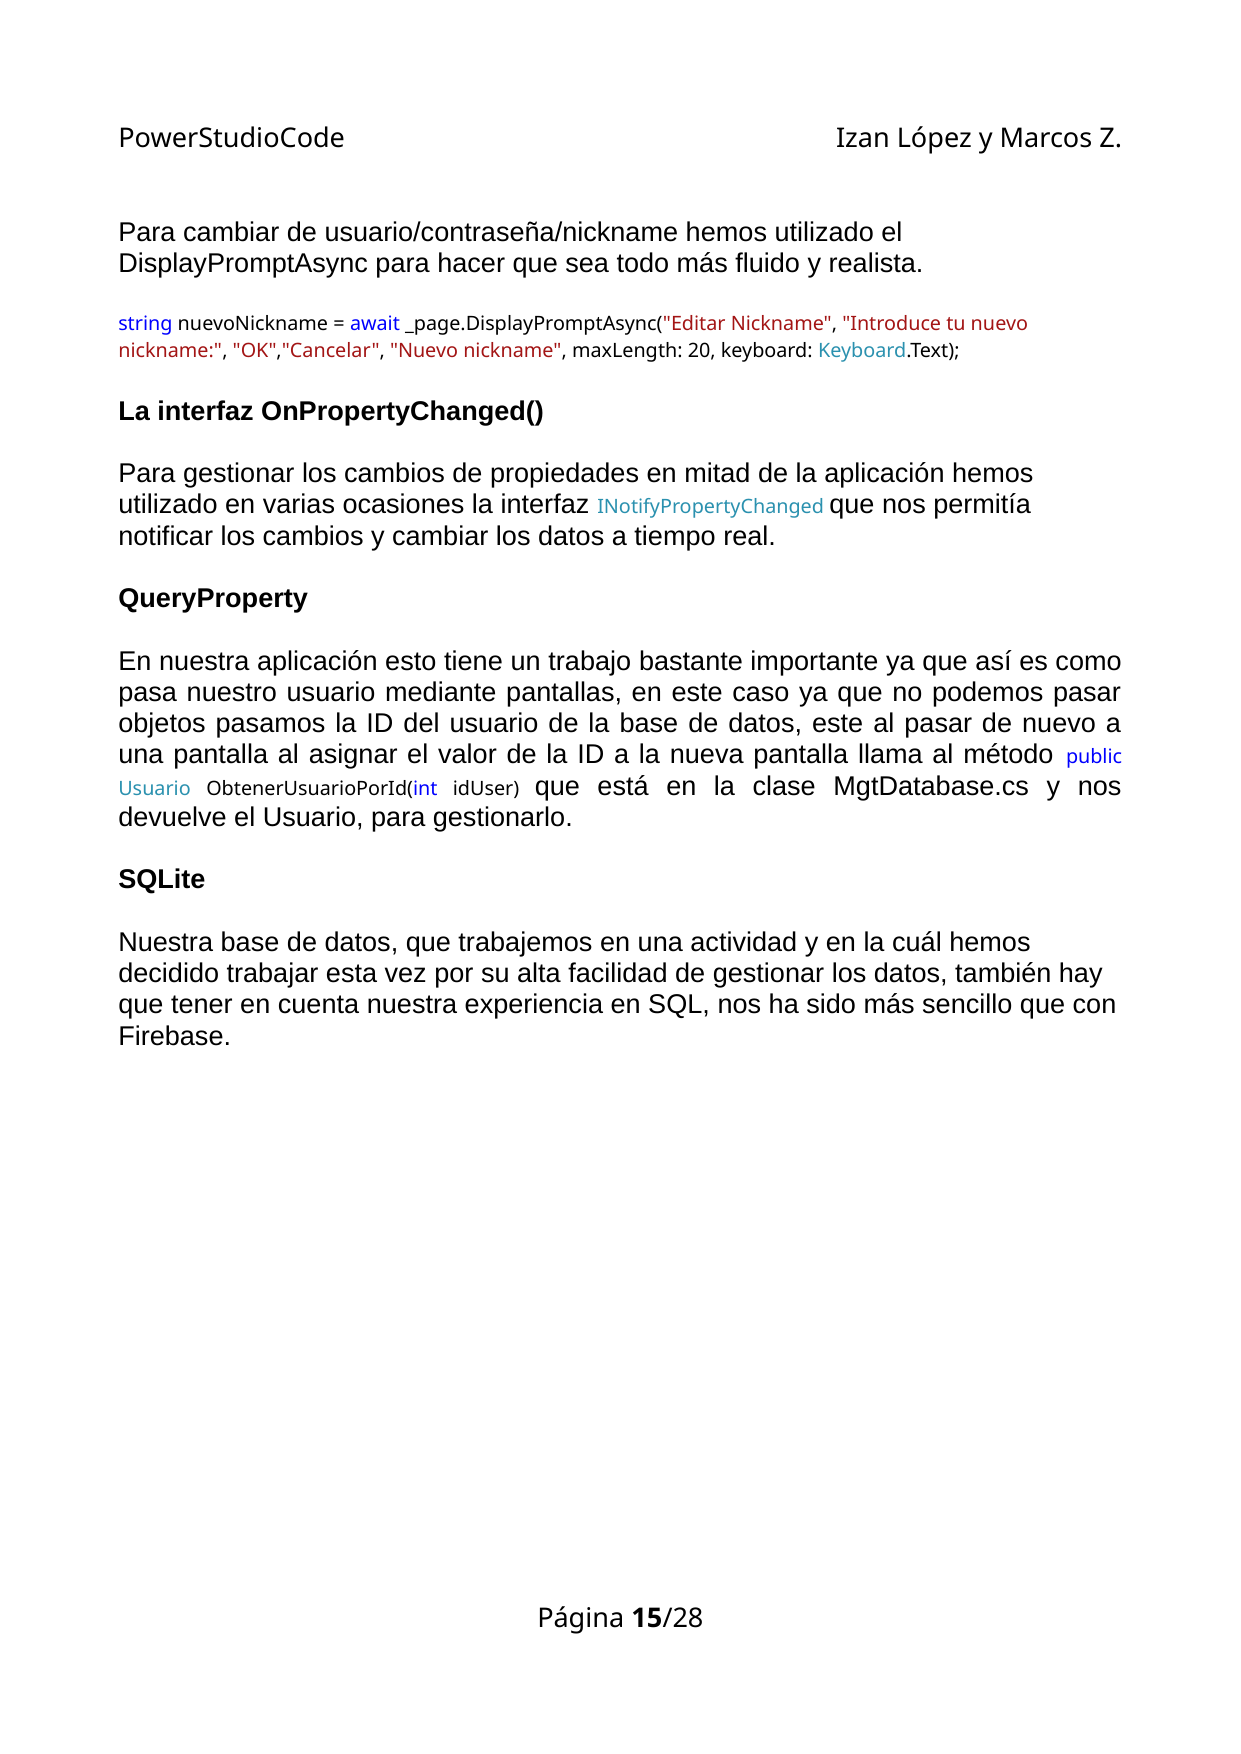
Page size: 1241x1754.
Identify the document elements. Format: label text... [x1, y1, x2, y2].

text Nuestra base de datos, que trabajemos en una actividad y en la cuál hemos decidido trabajar esta vez por su alta facilidad de gestionar los datos, también hay que tener en cuenta nuestra experiencia en SQL, nos ha sido más sencillo que con Firebase. [118, 926, 1122, 1051]
text QueryProperty [118, 582, 1122, 613]
text En nuestra aplicación esto tiene un trabajo bastante importante ya que así es como pasa nuestro usuario mediante pantallas, en este caso ya que no podemos pasar objetos pasamos la ID del usuario de la base de datos, este al pasar de nuevo a una pantalla al asignar el valor de la ID a la nueva pantalla llama al método public Usuario ObtenerUsuarioPorId(int idUser) que está en la clase MgtDatabase.cs y nos devuelve el Usuario, para gestionarlo. [118, 645, 1122, 832]
text SQLite [118, 863, 1122, 895]
text Para gestionar los cambios de propiedades en mitad de la aplicación hemos utilizado en varias ocasiones la interfaz INotifyPropertyChanged que nos permitía notificar los cambios y cambiar los datos a tiempo real. [118, 457, 1122, 551]
text string nuevoNickname = await _page.DisplayPromptAsync("Editar Nickname", "Introduce tu nuevo nickname:", "OK","Cancelar", "Nuevo nickname", maxLength: 20, keyboard: Keyboard.Text); [118, 309, 1122, 363]
text Para cambiar de usuario/contraseña/nickname hemos utilizado el DisplayPromptAsync para hacer que sea todo más fluido y realista. [118, 216, 1122, 278]
text La interfaz OnPropertyChanged() [118, 395, 1122, 426]
